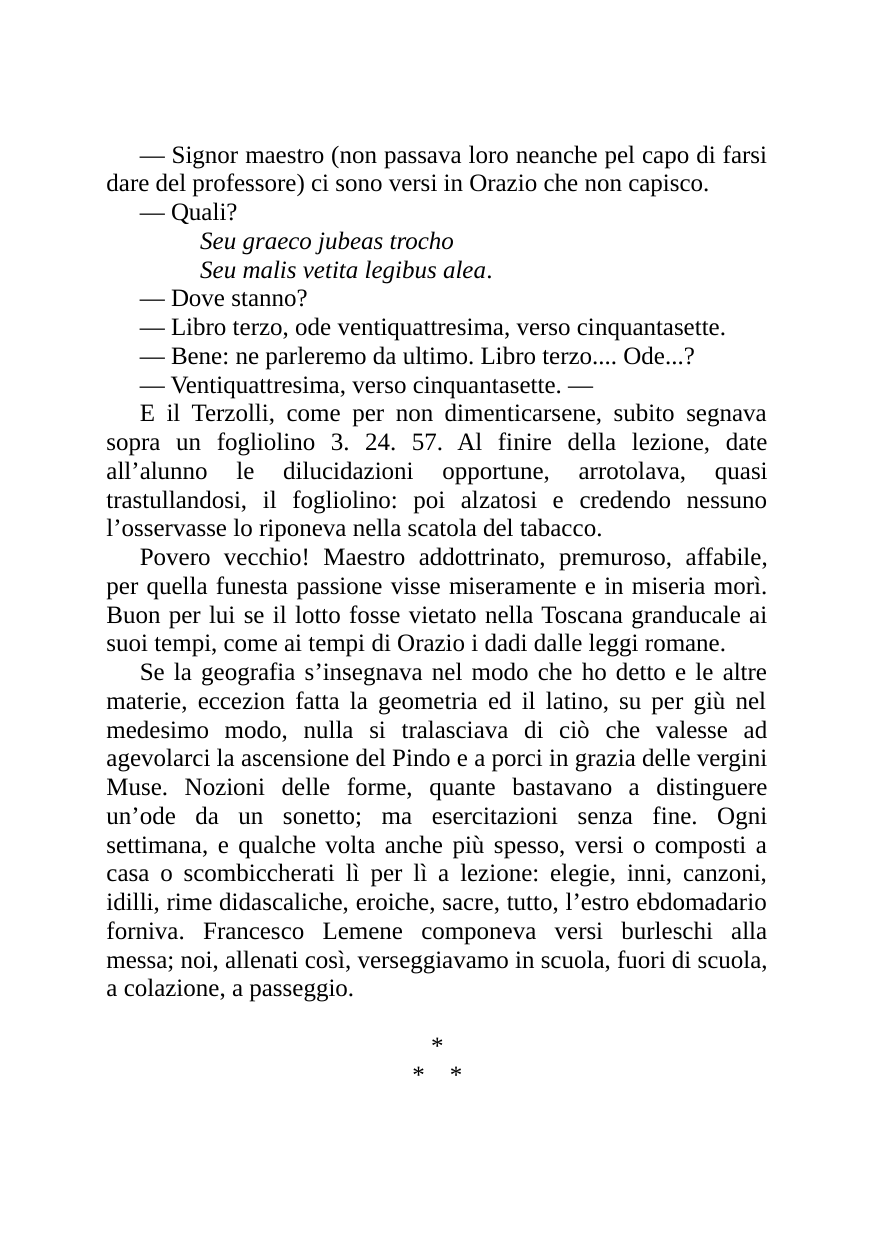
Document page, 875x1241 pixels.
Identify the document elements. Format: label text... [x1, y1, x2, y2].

text — Quali? [106, 197, 768, 226]
text E il Terzolli, come per non dimenticarsene, subito segnava sopra un fogliolino 3. 24. 57. Al finire della lezione, date all’alunno le dilucidazioni opportune, arrotolava, quasi trastullandosi, il fogliolino: poi alzatosi e credendo nessuno l’osservasse lo riponeva nella scatola del tabacco. [106, 398, 768, 542]
text — Dove stanno? [106, 283, 768, 312]
text Seu graeco jubeas trocho [200, 226, 768, 255]
text * * [106, 1060, 768, 1088]
text — Signor maestro (non passava loro neanche pel capo di farsi dare del professore) ci sono versi in Orazio che non capisco. [106, 140, 768, 197]
text * [106, 1031, 768, 1060]
text Povero vecchio! Maestro addottrinato, premuroso, affabile, per quella funesta passione visse miseramente e in miseria morì. Buon per lui se il lotto fosse vietato nella Toscana granducale ai suoi tempi, come ai tempi di Orazio i dadi dalle leggi romane. [106, 542, 768, 657]
text — Ventiquattresima, verso cinquantasette. — [106, 370, 768, 398]
text — Bene: ne parleremo da ultimo. Libro terzo.... Ode...? [106, 341, 768, 370]
text Seu malis vetita legibus alea. [200, 255, 768, 283]
text Se la geografia s’insegnava nel modo che ho detto e le altre materie, eccezion fatta la geometria ed il latino, su per giù nel medesimo modo, nulla si tralasciava di ciò che valesse ad agevolarci la ascensione del Pindo e a porci in grazia delle vergini Muse. Nozioni delle forme, quante bastavano a distinguere un’ode da un sonetto; ma esercitazioni senza fine. Ogni settimana, e qualche volta anche più spesso, versi o composti a casa o scombiccherati lì per lì a lezione: elegie, inni, canzoni, idilli, rime didascaliche, eroiche, sacre, tutto, l’estro ebdomadario forniva. Francesco Lemene componeva versi burleschi alla messa; noi, allenati così, verseggiavamo in scuola, fuori di scuola, a colazione, a passeggio. [106, 657, 768, 1002]
text — Libro terzo, ode ventiquattresima, verso cinquantasette. [106, 312, 768, 341]
